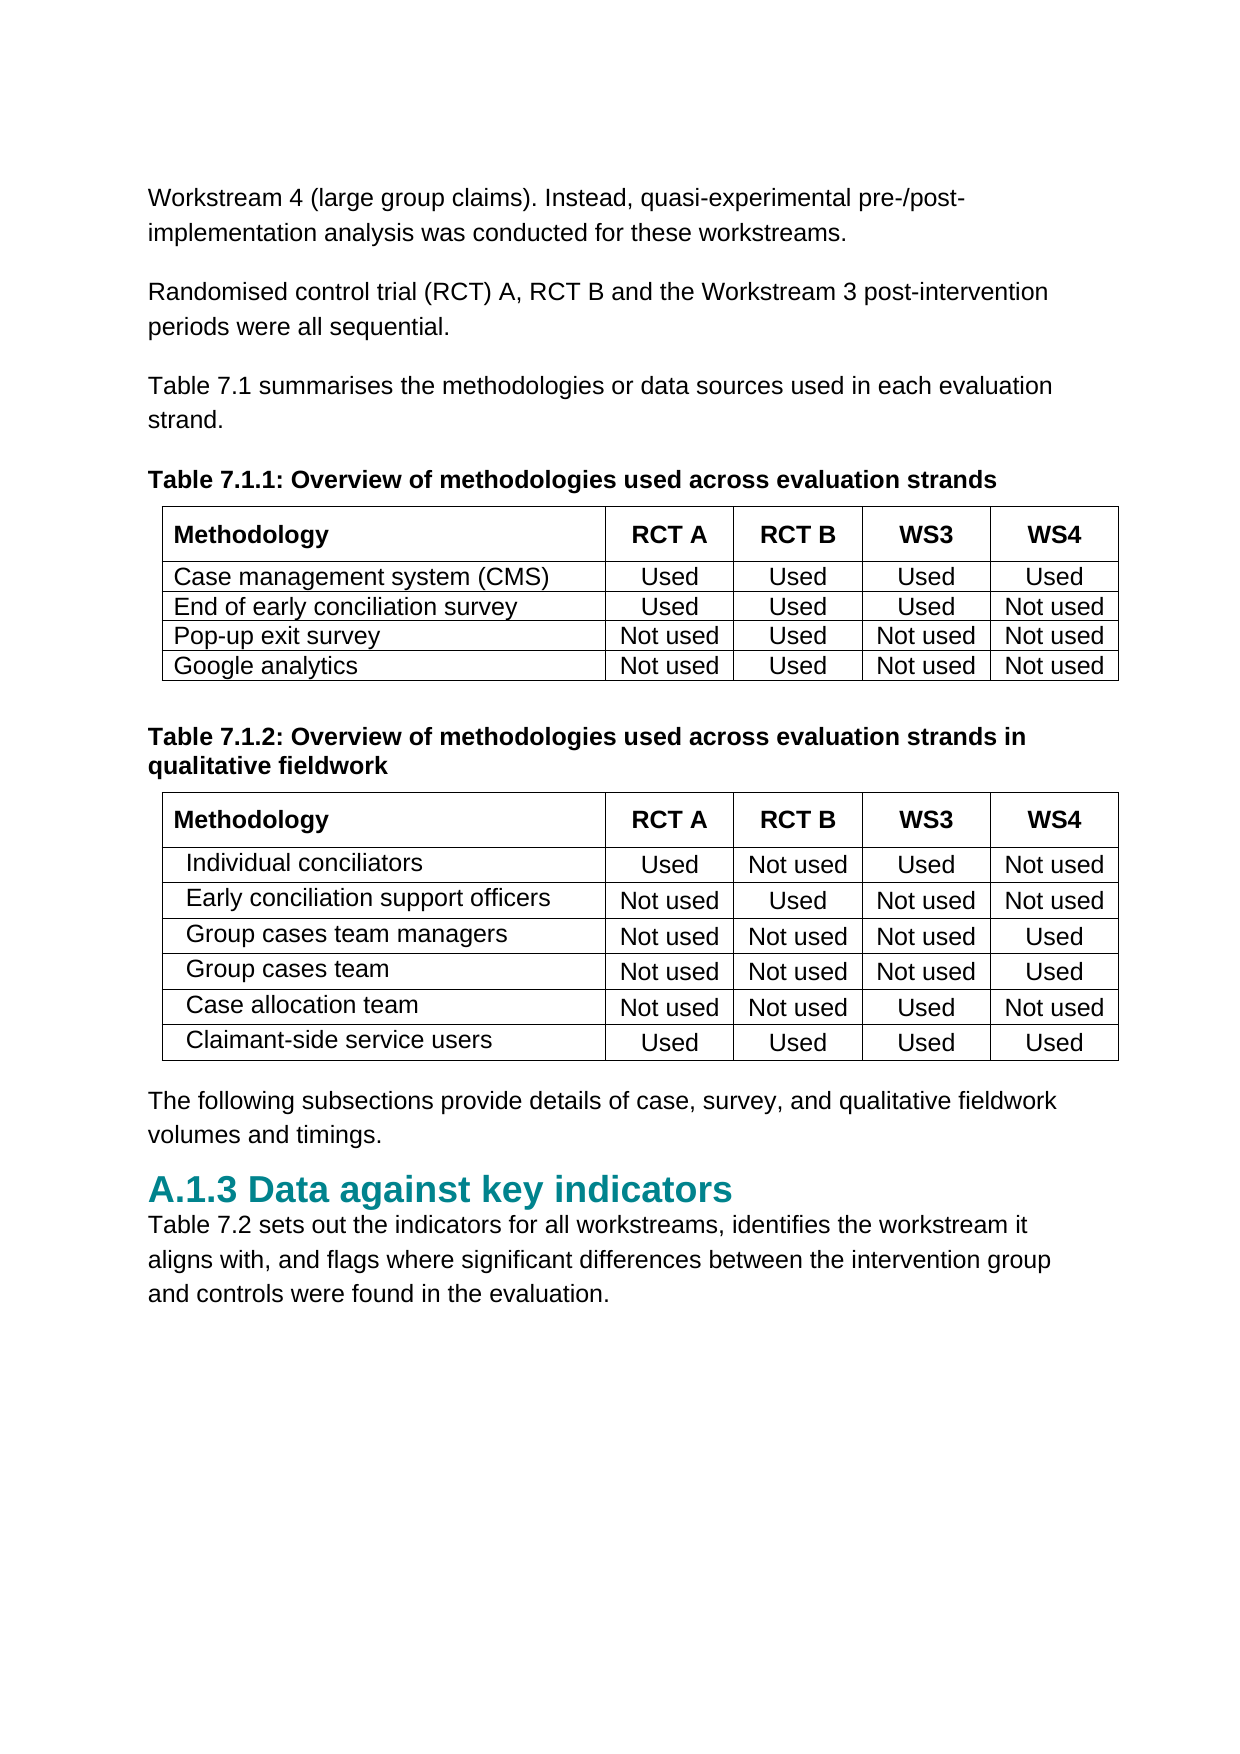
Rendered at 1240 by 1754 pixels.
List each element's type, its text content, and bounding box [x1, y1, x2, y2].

table_cell Not used [863, 651, 990, 680]
table_cell Not used [606, 621, 733, 650]
table_cell Not used [734, 919, 862, 953]
table_cell Not used [991, 621, 1118, 650]
table_cell Not used [863, 919, 990, 953]
table_cell Not used [863, 621, 990, 650]
table_cell Used [734, 1025, 862, 1060]
table_cell Used [734, 592, 862, 620]
table_header WS4 [991, 507, 1118, 561]
table_header RCT B [734, 793, 862, 847]
table_header Methodology [163, 793, 605, 847]
table_cell Not used [606, 990, 733, 1024]
table_header RCT B [734, 507, 862, 561]
table_cell Used [606, 592, 733, 620]
table_cell Early conciliation support officers [163, 883, 605, 918]
title Table 7.1.2: Overview of methodologies used across evaluation strands in qualitative fieldwork [148, 722, 1092, 780]
table_cell Not used [734, 954, 862, 989]
table_cell Used [606, 562, 733, 591]
table_cell Not used [991, 990, 1118, 1024]
table_cell Not used [991, 592, 1118, 620]
table_cell Not used [863, 954, 990, 989]
table_cell Used [991, 1025, 1118, 1060]
table_cell Not used [606, 954, 733, 989]
table_header WS3 [863, 793, 990, 847]
table_cell Not used [734, 990, 862, 1024]
table_header Methodology [163, 507, 605, 561]
table_cell Group cases team managers [163, 919, 605, 953]
subtitle A.1.3 Data against key indicators [148, 1167, 1092, 1210]
table_cell Not used [734, 848, 862, 882]
table_cell Used [863, 1025, 990, 1060]
table_cell Google analytics [163, 651, 605, 680]
table_cell Claimant-side service users [163, 1025, 605, 1060]
table_cell Used [863, 592, 990, 620]
table_cell Used [991, 954, 1118, 989]
table_cell Used [734, 562, 862, 591]
table_cell Not used [991, 848, 1118, 882]
table_cell Not used [606, 651, 733, 680]
table_cell Case management system (CMS) [163, 562, 605, 591]
table_cell Used [863, 562, 990, 591]
table_cell Not used [991, 651, 1118, 680]
table_cell Used [606, 1025, 733, 1060]
text Workstream 4 (large group claims). Instead, quasi-experimental pre-/post-implementation analysis was conducted for these workstreams. [148, 183, 1092, 246]
table_cell Used [734, 883, 862, 918]
table_cell Used [863, 990, 990, 1024]
table_cell Used [734, 651, 862, 680]
table_cell Not used [606, 919, 733, 953]
table_cell Pop-up exit survey [163, 621, 605, 650]
table_cell Not used [606, 883, 733, 918]
table_cell Individual conciliators [163, 848, 605, 882]
table_cell Not used [991, 883, 1118, 918]
table_header WS4 [991, 793, 1118, 847]
table_cell Used [991, 562, 1118, 591]
table_header RCT A [606, 793, 733, 847]
text The following subsections provide details of case, survey, and qualitative fieldwork volumes and timings. [148, 1086, 1092, 1149]
text Table 7.1 summarises the methodologies or data sources used in each evaluation strand. [148, 371, 1092, 434]
table_cell Group cases team [163, 954, 605, 989]
table_header WS3 [863, 507, 990, 561]
table_cell Used [991, 919, 1118, 953]
table_cell Case allocation team [163, 990, 605, 1024]
table_cell Used [734, 621, 862, 650]
text Table 7.2 sets out the indicators for all workstreams, identifies the workstream it aligns with, and flags where significant differences between the intervention group and controls were found in the evaluation. [148, 1210, 1092, 1308]
table_cell End of early conciliation survey [163, 592, 605, 620]
table_header RCT A [606, 507, 733, 561]
text Randomised control trial (RCT) A, RCT B and the Workstream 3 post-intervention periods were all sequential. [148, 277, 1092, 340]
table_cell Used [606, 848, 733, 882]
table_cell Used [863, 848, 990, 882]
title Table 7.1.1: Overview of methodologies used across evaluation strands [148, 465, 1092, 494]
table_cell Not used [863, 883, 990, 918]
